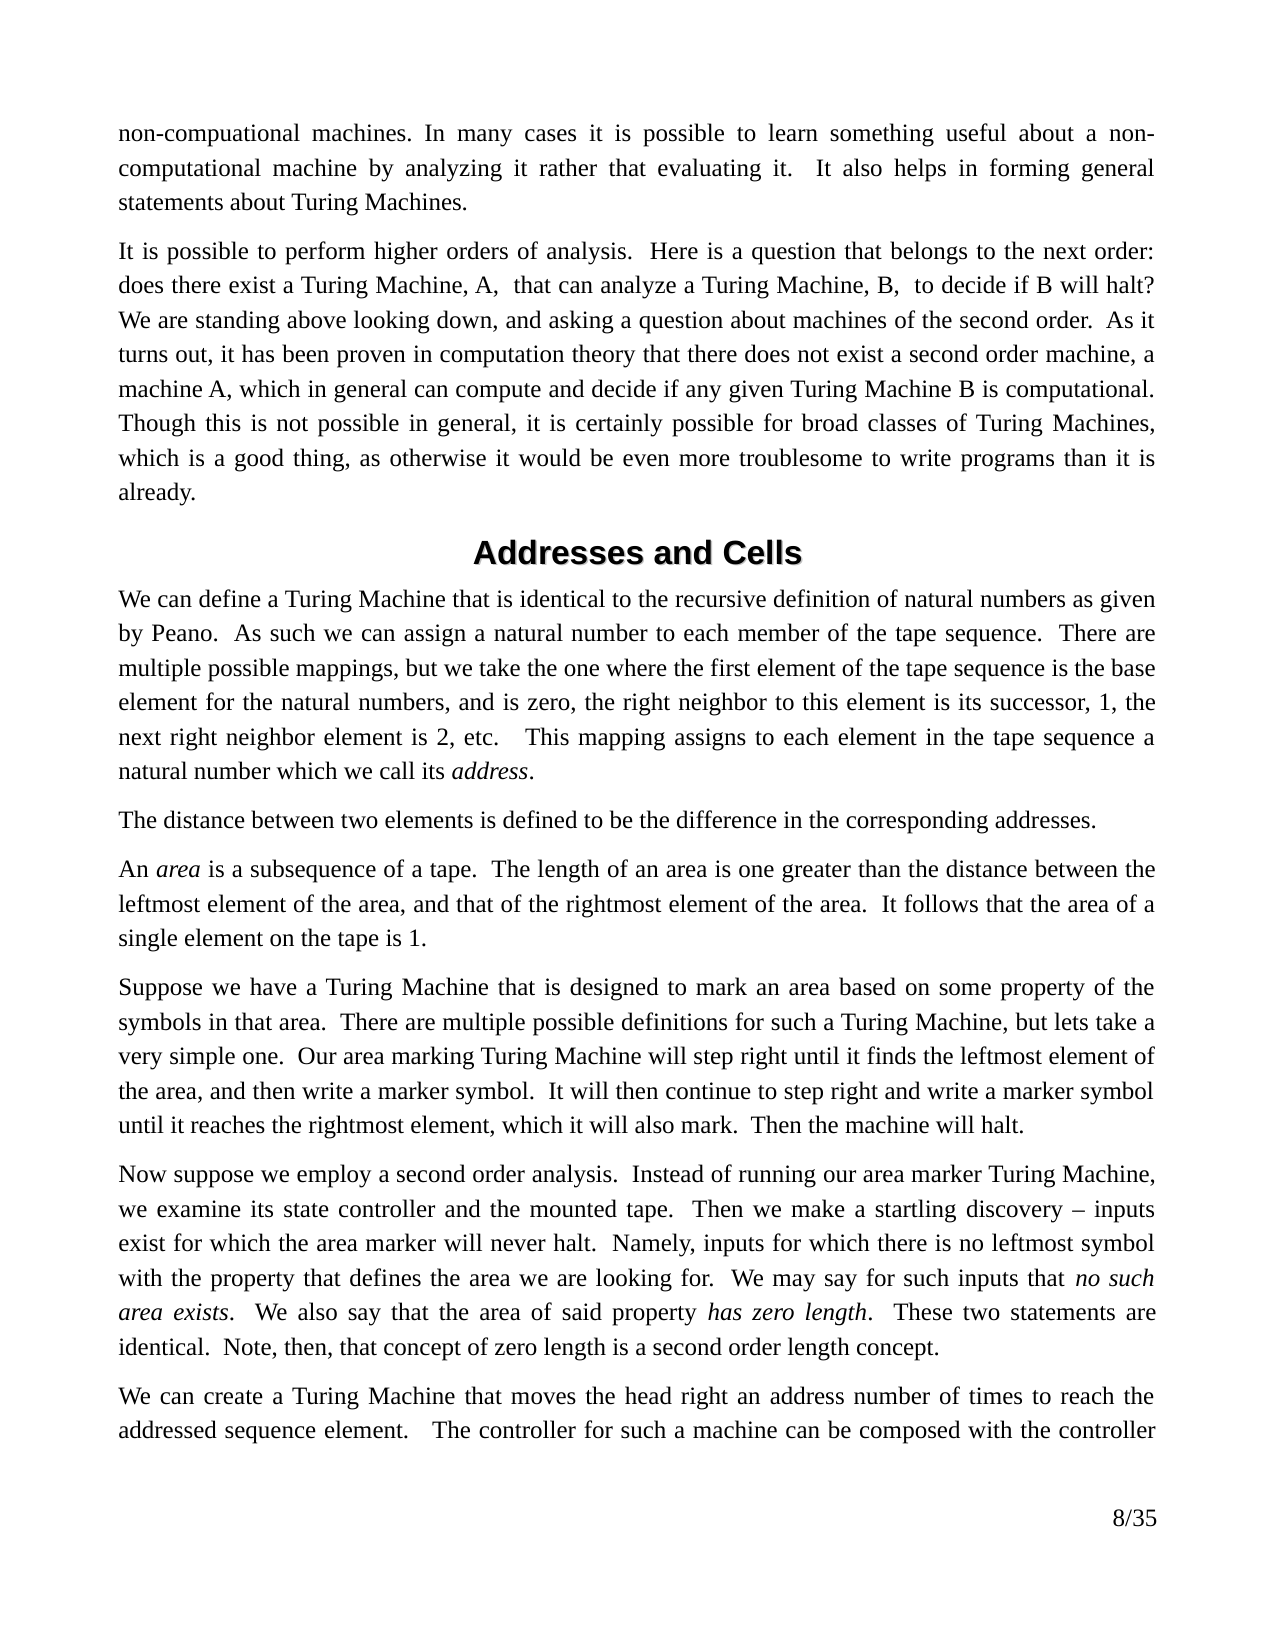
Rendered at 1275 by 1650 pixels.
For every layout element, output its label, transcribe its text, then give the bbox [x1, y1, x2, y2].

text Now suppose we employ a second order analysis. Instead of running our area marker Turing Machine, we examine its state controller and the mounted tape. Then we make a startling discovery – inputs exist for which the area marker will never halt. Namely, inputs for which there is no leftmost symbol with the property that defines the area we are looking for. We may say for such inputs that no such area exists. We also say that the area of said property has zero length. These two statements are identical. Note, then, that concept of zero length is a second order length concept. [118, 1159, 1157, 1361]
subtitle Addresses and Cells [118, 533, 1157, 571]
text We can create a Turing Machine that moves the head right an address number of times to reach the addressed sequence element. The controller for such a machine can be composed with the controller [118, 1381, 1157, 1444]
text It is possible to perform higher orders of analysis. Here is a question that belongs to the next order: does there exist a Turing Machine, A, that can analyze a Turing Machine, B, to decide if B will halt? We are standing above looking down, and asking a question about machines of the second order. As it turns out, it has been proven in computation theory that there does not exist a second order machine, a machine A, which in general can compute and decide if any given Turing Machine B is computational. Though this is not possible in general, it is certainly possible for broad classes of Turing Machines, which is a good thing, as otherwise it would be even more troublesome to write programs than it is already. [118, 236, 1157, 506]
text The distance between two elements is defined to be the difference in the corresponding addresses. [118, 805, 1157, 834]
text non-compuational machines. In many cases it is possible to learn something useful about a non-computational machine by analyzing it rather that evaluating it. It also helps in forming general statements about Turing Machines. [118, 118, 1157, 216]
text Suppose we have a Turing Machine that is designed to mark an area based on some property of the symbols in that area. There are multiple possible definitions for such a Turing Machine, but lets take a very simple one. Our area marking Turing Machine will step right until it finds the leftmost element of the area, and then write a marker symbol. It will then continue to step right and write a marker symbol until it reaches the rightmost element, which it will also mark. Then the machine will halt. [118, 972, 1157, 1139]
text We can define a Turing Machine that is identical to the recursive definition of natural numbers as given by Peano. As such we can assign a natural number to each member of the tape sequence. There are multiple possible mappings, but we take the one where the first element of the tape sequence is the base element for the natural numbers, and is zero, the right neighbor to this element is its successor, 1, the next right neighbor element is 2, etc. This mapping assigns to each element in the tape sequence a natural number which we call its address. [118, 584, 1157, 785]
text An area is a subsequence of a tape. The length of an area is one greater than the distance between the leftmost element of the area, and that of the rightmost element of the area. It follows that the area of a single element on the tape is 1. [118, 854, 1157, 952]
